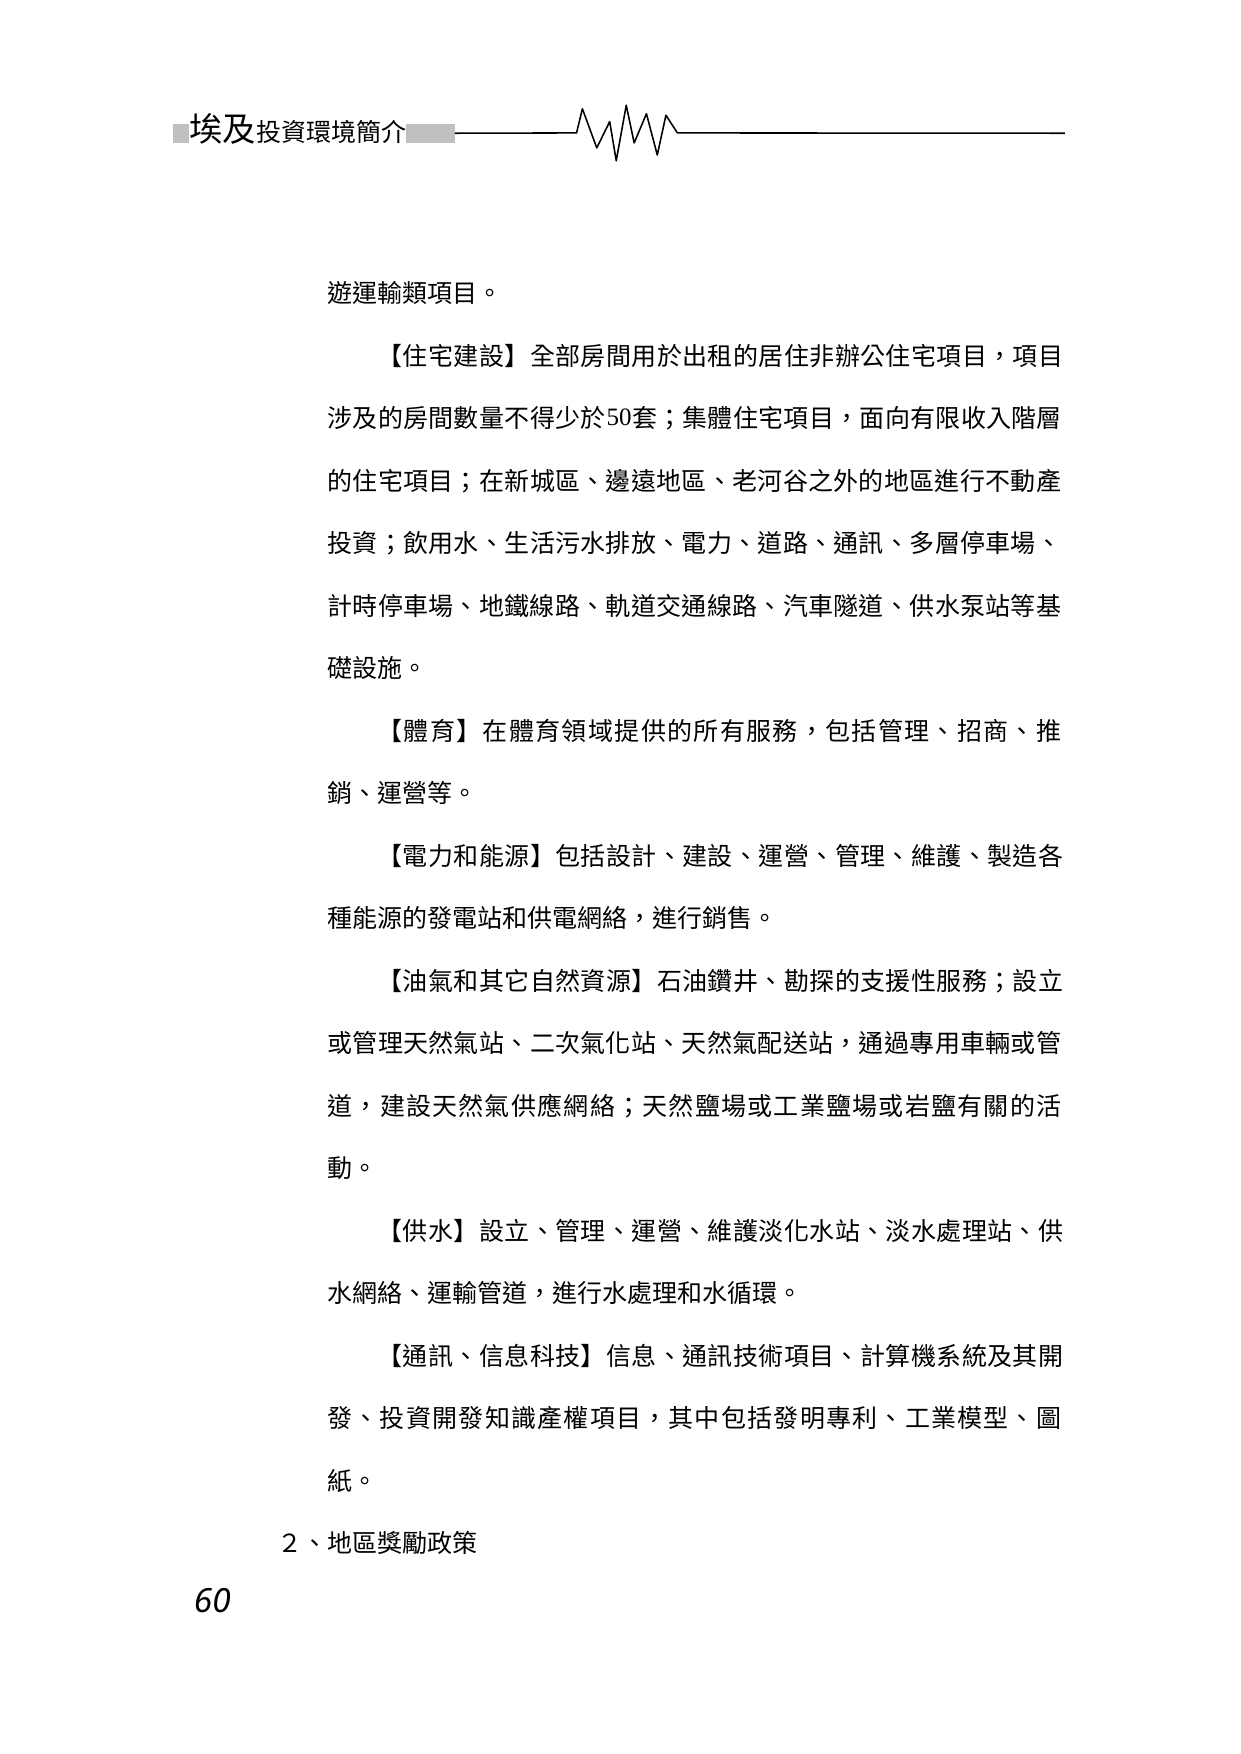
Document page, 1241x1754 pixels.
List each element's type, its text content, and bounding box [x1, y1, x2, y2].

text 【供水】設立、管理、運營、維護淡化水站、淡水處理站、供水網絡、運輸管道，進行水處理和水循環。 [327, 1188, 1063, 1313]
text 遊運輸類項目。 [327, 250, 1063, 313]
text 【體育】在體育領域提供的所有服務，包括管理、招商、推銷、運營等。 [327, 688, 1063, 813]
text 【油氣和其它自然資源】石油鑽井、勘探的支援性服務；設立或管理天然氣站、二次氣化站、天然氣配送站，通過專用車輛或管道，建設天然氣供應網絡；天然鹽場或工業鹽場或岩鹽有關的活動。 [327, 938, 1063, 1188]
text 【住宅建設】全部房間用於出租的居住非辦公住宅項目，項目涉及的房間數量不得少於50套；集體住宅項目，面向有限收入階層的住宅項目；在新城區、邊遠地區、老河谷之外的地區進行不動產投資；飲用水、生活污水排放、電力、道路、通訊、多層停車場、計時停車場、地鐵線路、軌道交通線路、汽車隧道、供水泵站等基礎設施。 [327, 313, 1063, 688]
text 【通訊、信息科技】信息、通訊技術項目、計算機系統及其開發、投資開發知識產權項目，其中包括發明專利、工業模型、圖紙。 [327, 1313, 1063, 1500]
text ２、地區獎勵政策 [277, 1500, 1063, 1563]
text 【電力和能源】包括設計、建設、運營、管理、維護、製造各種能源的發電站和供電網絡，進行銷售。 [327, 813, 1063, 938]
